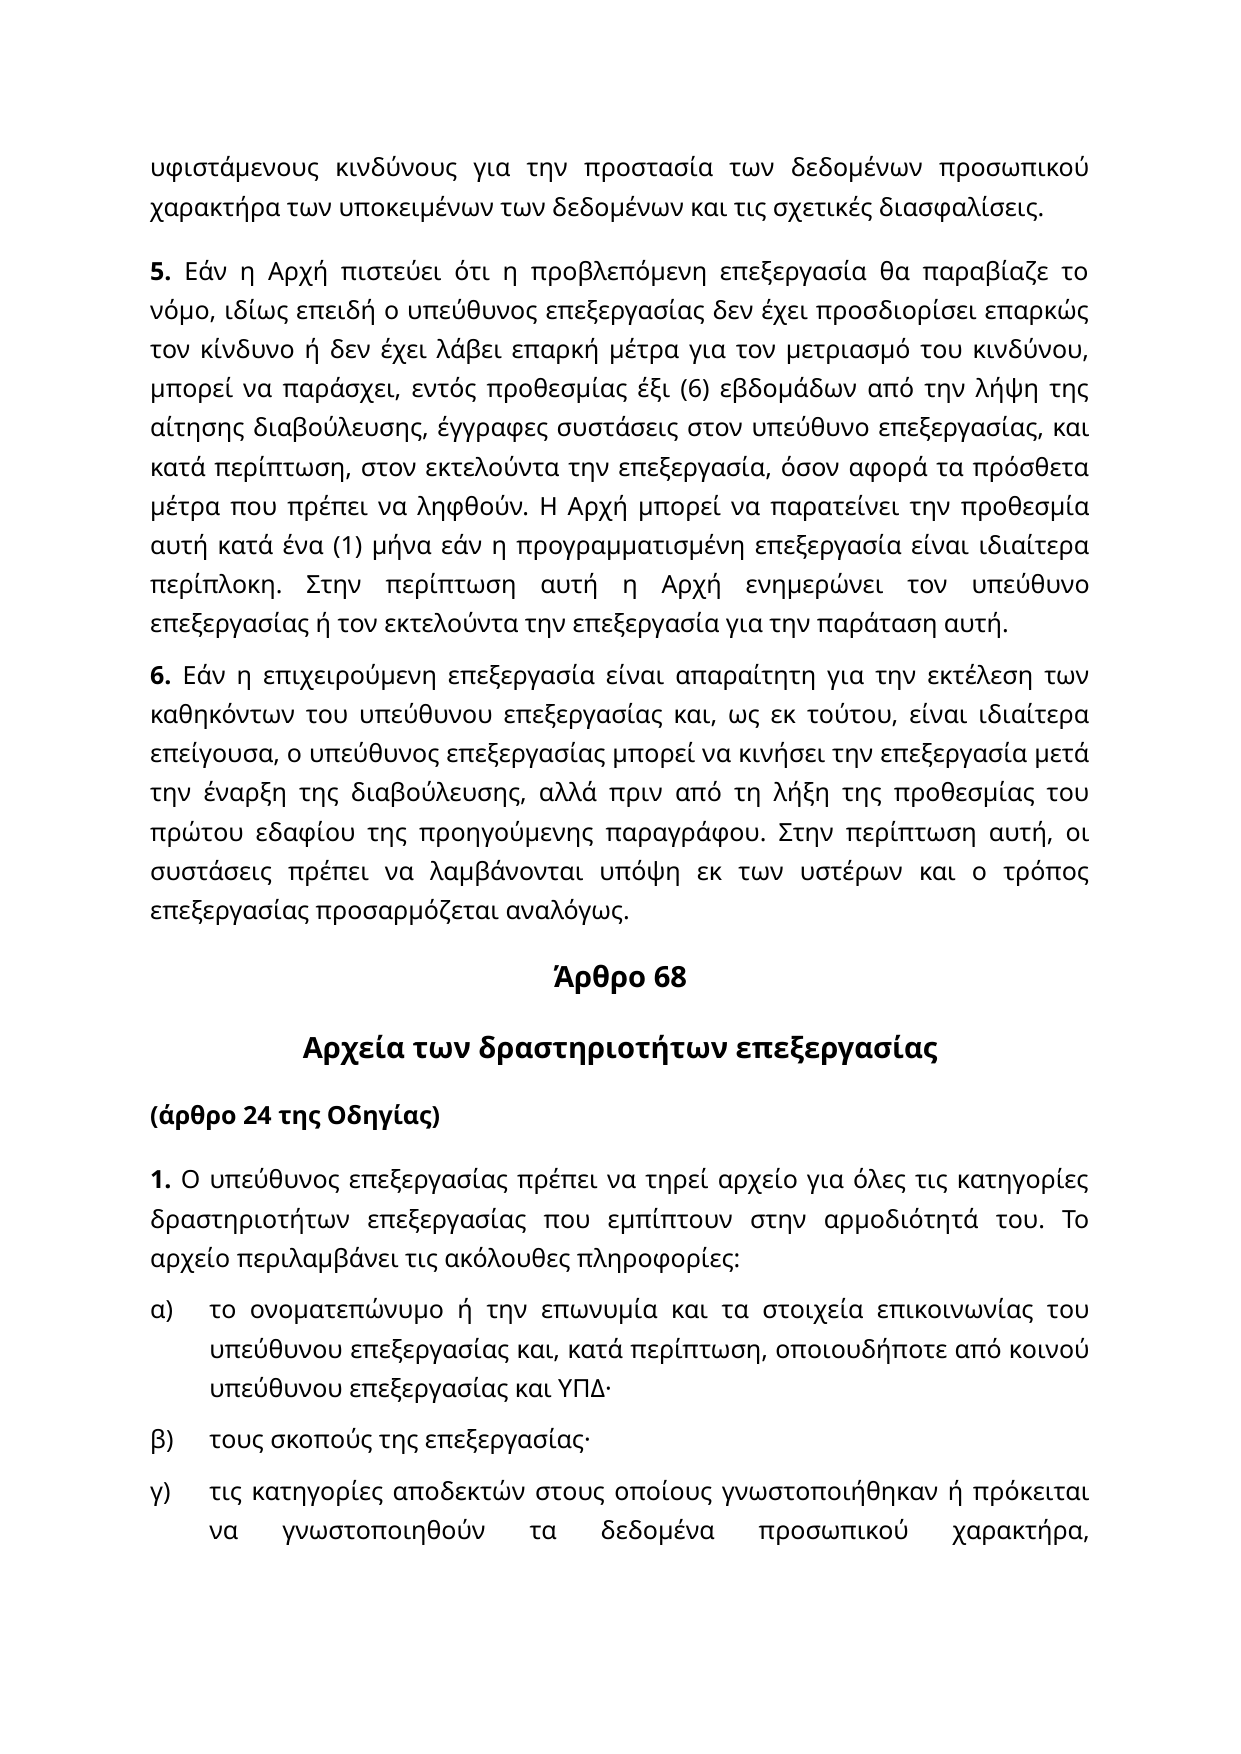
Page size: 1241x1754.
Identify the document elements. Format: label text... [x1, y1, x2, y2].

subtitle Άρθρο 68 [150, 957, 1090, 996]
text 6. Εάν η επιχειρούμενη επεξεργασία είναι απαραίτητη για την εκτέλεση των καθηκόντων του υπεύθυνου επεξεργασίας και, ως εκ τούτου, είναι ιδιαίτερα επείγουσα, ο υπεύθυνος επεξεργασίας μπορεί να κινήσει την επεξεργασία μετά την έναρξη της διαβούλευσης, αλλά πριν από τη λήξη της προθεσμίας του πρώτου εδαφίου της προηγούμενης παραγράφου. Στην περίπτωση αυτή, οι συστάσεις πρέπει να λαμβάνονται υπόψη εκ των υστέρων και ο τρόπος επεξεργασίας προσαρμόζεται αναλόγως. [150, 657, 1090, 927]
subtitle Αρχεία των δραστηριοτήτων επεξεργασίας [150, 1027, 1090, 1067]
list α) το ονοματεπώνυμο ή την επωνυμία και τα στοιχεία επικοινωνίας του υπεύθυνου επεξεργασίας και, κατά περίπτωση, οποιουδήποτε από κοινού υπεύθυνου επεξεργασίας και ΥΠΔ· [150, 1292, 1090, 1404]
text (άρθρο 24 της Οδηγίας) [150, 1098, 1090, 1132]
text υφιστάμενους κινδύνους για την προστασία των δεδομένων προσωπικού χαρακτήρα των υποκειμένων των δεδομένων και τις σχετικές διασφαλίσεις. [150, 150, 1090, 223]
text 5. Εάν η Αρχή πιστεύει ότι η προβλεπόμενη επεξεργασία θα παραβίαζε το νόμο, ιδίως επειδή ο υπεύθυνος επεξεργασίας δεν έχει προσδιορίσει επαρκώς τον κίνδυνο ή δεν έχει λάβει επαρκή μέτρα για τον μετριασμό του κινδύνου, μπορεί να παράσχει, εντός προθεσμίας έξι (6) εβδομάδων από την λήψη της αίτησης διαβούλευσης, έγγραφες συστάσεις στον υπεύθυνο επεξεργασίας, και κατά περίπτωση, στον εκτελούντα την επεξεργασία, όσον αφορά τα πρόσθετα μέτρα που πρέπει να ληφθούν. Η Αρχή μπορεί να παρατείνει την προθεσμία αυτή κατά ένα (1) μήνα εάν η προγραμματισμένη επεξεργασία είναι ιδιαίτερα περίπλοκη. Στην περίπτωση αυτή η Αρχή ενημερώνει τον υπεύθυνο επεξεργασίας ή τον εκτελούντα την επεξεργασία για την παράταση αυτή. [150, 253, 1090, 640]
text 1. Ο υπεύθυνος επεξεργασίας πρέπει να τηρεί αρχείο για όλες τις κατηγορίες δραστηριοτήτων επεξεργασίας που εμπίπτουν στην αρμοδιότητά του. Το αρχείο περιλαμβάνει τις ακόλουθες πληροφορίες: [150, 1162, 1090, 1274]
list γ) τις κατηγορίες αποδεκτών στους οποίους γνωστοποιήθηκαν ή πρόκειται να γνωστοποιηθούν τα δεδομένα προσωπικού χαρακτήρα, [150, 1474, 1090, 1547]
list β) τους σκοπούς της επεξεργασίας· [150, 1422, 1090, 1456]
